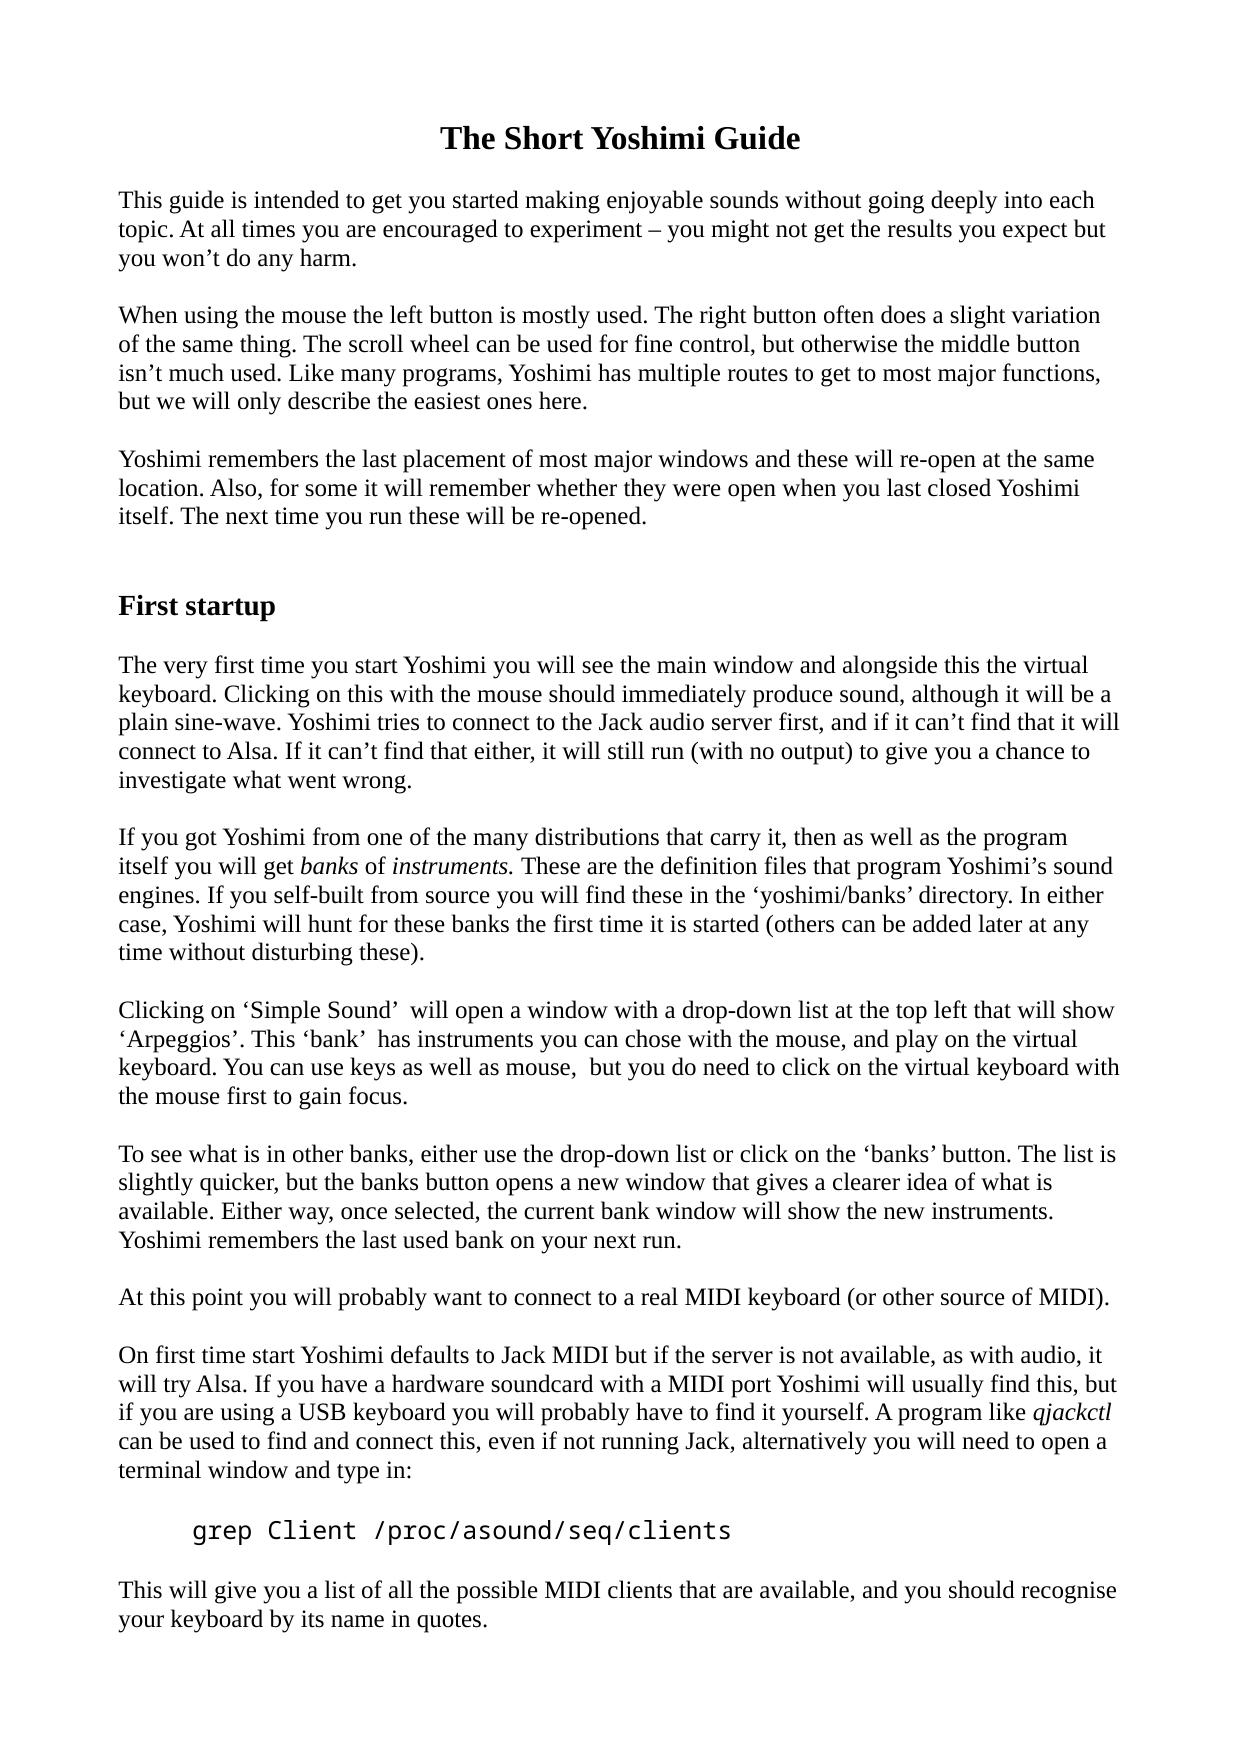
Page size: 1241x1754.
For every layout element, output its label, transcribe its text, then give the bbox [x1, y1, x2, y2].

text First startup [118, 588, 1122, 621]
text When using the mouse the left button is mostly used. The right button often does a slight variation of the same thing. The scroll wheel can be used for fine control, but otherwise the middle button isn’t much used. Like many programs, Yoshimi has multiple routes to get to most major functions, but we will only describe the easiest ones here. [118, 300, 1122, 415]
text grep Client /proc/asound/seq/clients [118, 1512, 1122, 1547]
text At this point you will probably want to connect to a real MIDI keyboard (or other source of MIDI). [118, 1282, 1122, 1311]
text The very first time you start Yoshimi you will see the main window and alongside this the virtual keyboard. Clicking on this with the mouse should immediately produce sound, although it will be a plain sine-wave. Yoshimi tries to connect to the Jack audio server first, and if it can’t find that it will connect to Alsa. If it can’t find that either, it will still run (with no output) to give you a chance to investigate what went wrong. [118, 650, 1122, 794]
text This will give you a list of all the possible MIDI clients that are available, and you should recognise your keyboard by its name in quotes. [118, 1575, 1122, 1633]
text To see what is in other banks, either use the drop-down list or click on the ‘banks’ button. The list is slightly quicker, but the banks button opens a new window that gives a clearer idea of what is available. Either way, once selected, the current bank window will show the new instruments. Yoshimi remembers the last used bank on your next run. [118, 1139, 1122, 1254]
text The Short Yoshimi Guide [118, 118, 1122, 156]
text If you got Yoshimi from one of the many distributions that carry it, then as well as the program itself you will get banks of instruments. These are the definition files that program Yoshimi’s sound engines. If you self-built from source you will find these in the ‘yoshimi/banks’ directory. In either case, Yoshimi will hunt for these banks the first time it is started (others can be added later at any time without disturbing these). [118, 822, 1122, 966]
text On first time start Yoshimi defaults to Jack MIDI but if the server is not available, as with audio, it will try Alsa. If you have a hardware soundcard with a MIDI port Yoshimi will usually find this, but if you are using a USB keyboard you will probably have to find it yourself. A program like qjackctl can be used to find and connect this, even if not running Jack, alternatively you will need to open a terminal window and type in: [118, 1340, 1122, 1484]
text This guide is intended to get you started making enjoyable sounds without going deeply into each topic. At all times you are encouraged to experiment – you might not get the results you expect but you won’t do any harm. [118, 185, 1122, 271]
text Clicking on ‘Simple Sound’ will open a window with a drop-down list at the top left that will show ‘Arpeggios’. This ‘bank’ has instruments you can chose with the mouse, and play on the virtual keyboard. You can use keys as well as mouse, but you do need to click on the virtual keyboard with the mouse first to gain focus. [118, 995, 1122, 1110]
text Yoshimi remembers the last placement of most major windows and these will re-open at the same location. Also, for some it will remember whether they were open when you last closed Yoshimi itself. The next time you run these will be re-opened. [118, 444, 1122, 530]
